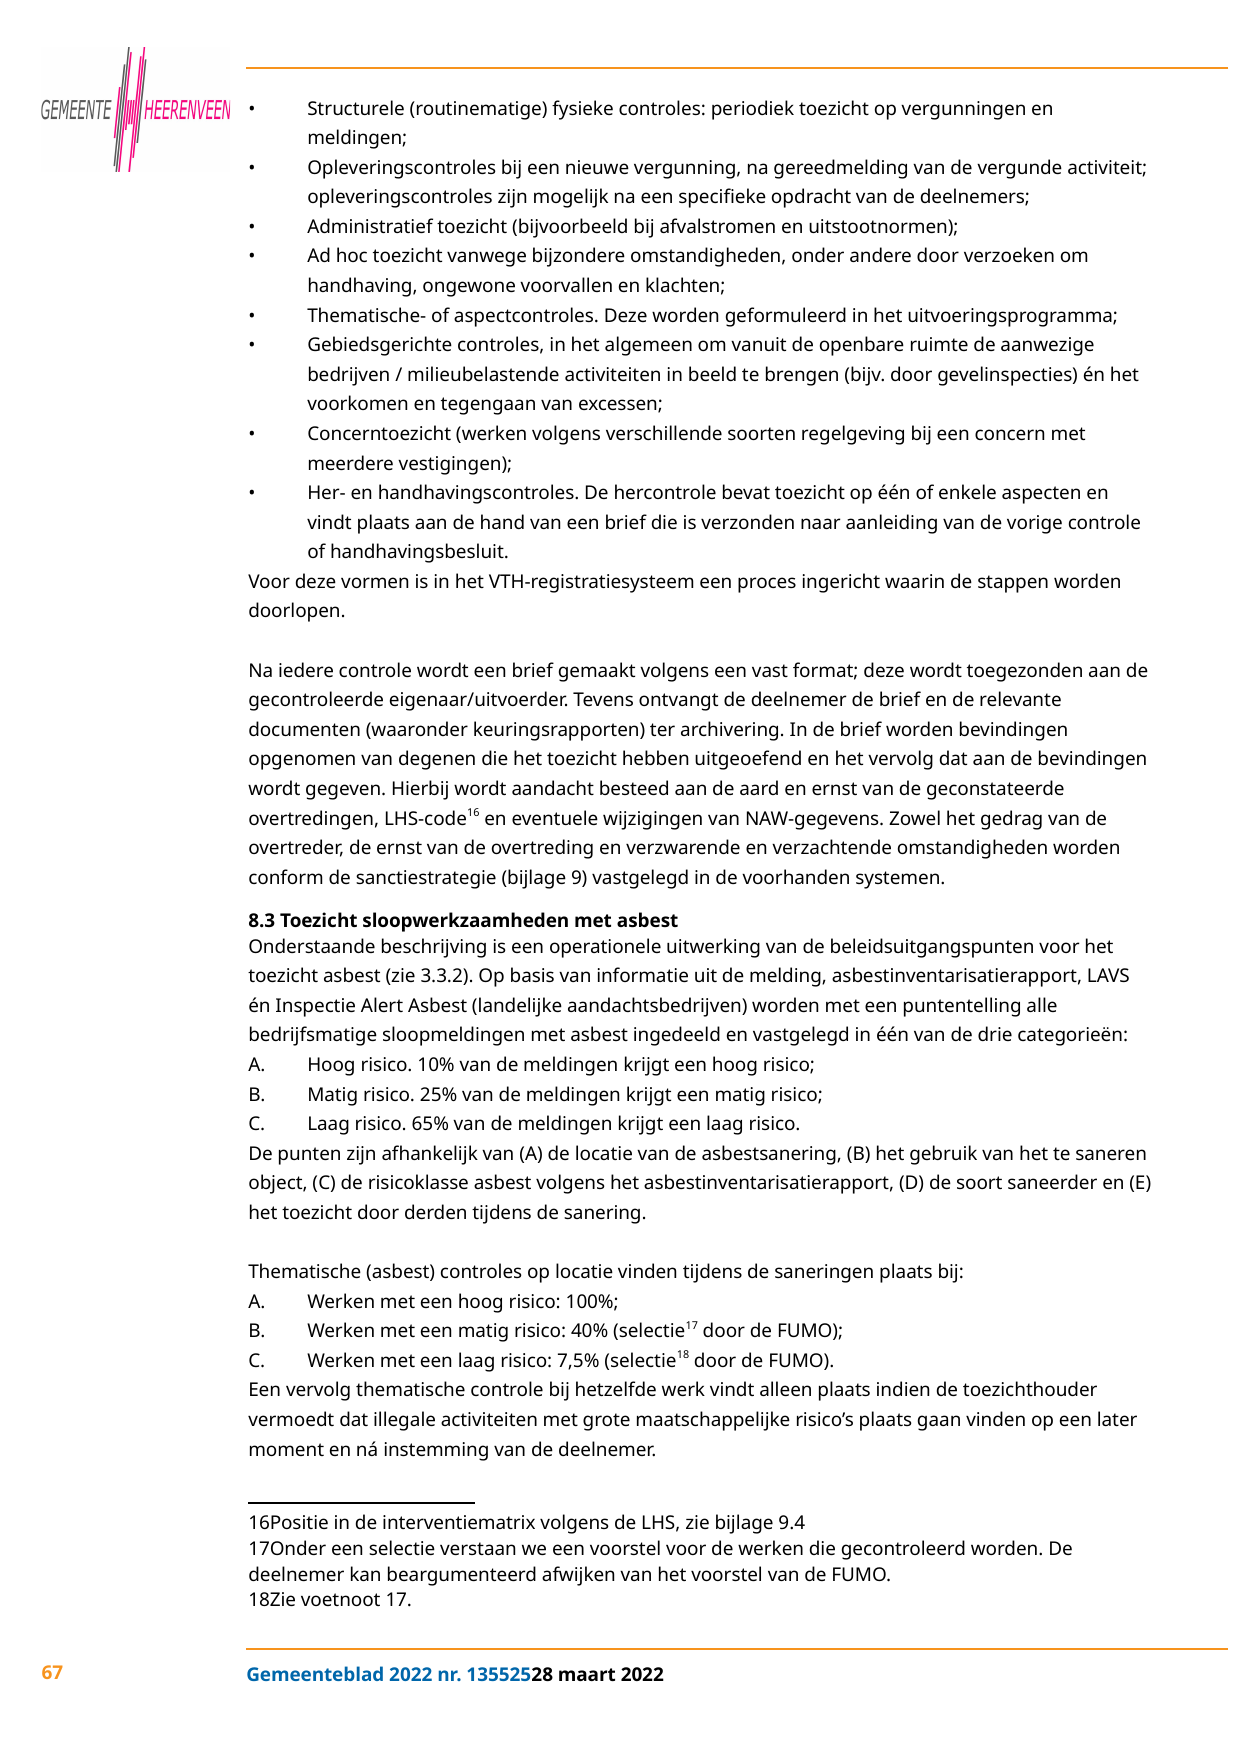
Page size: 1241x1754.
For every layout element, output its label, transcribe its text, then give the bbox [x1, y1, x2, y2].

list Werken met een hoog risico: 100%; [248, 1288, 1152, 1313]
list Opleveringscontroles bij een nieuwe vergunning, na gereedmelding van de vergunde activiteit; opleveringscontroles zijn mogelijk na een specifieke opdracht van de deelnemers; [248, 154, 1152, 209]
list Werken met een matig risico: 40% (selectie door de FUMO); [248, 1317, 1152, 1343]
list Ad hoc toezicht vanwege bijzondere omstandigheden, onder andere door verzoeken om handhaving, ongewone voorvallen en klachten; [248, 243, 1152, 298]
picture [41, 47, 231, 172]
text Na iedere controle wordt een brief gemaakt volgens een vast format; deze wordt toegezonden aan de gecontroleerde eigenaar/uitvoerder. Tevens ontvangt de deelnemer de brief en de relevante documenten (waaronder keuringsrapporten) ter archivering. In de brief worden bevindingen opgenomen van degenen die het toezicht hebben uitgeoefend en het vervolg dat aan de bevindingen wordt gegeven. Hierbij wordt aandacht besteed aan de aard en ernst van de geconstateerde overtredingen, LHS-code en eventuele wijzigingen van NAW-gegevens. Zowel het gedrag van de overtreder, de ernst van de overtreding en verzwarende en verzachtende omstandigheden worden conform de sanctiestrategie (bijlage 9) vastgelegd in de voorhanden systemen. [248, 657, 1152, 890]
list Gebiedsgerichte controles, in het algemeen om vanuit de openbare ruimte de aanwezige bedrijven / milieubelastende activiteiten in beeld te brengen (bijv. door gevelinspecties) én het voorkomen en tegengaan van excessen; [248, 331, 1152, 416]
list Matig risico. 25% van de meldingen krijgt een matig risico; [248, 1081, 1152, 1106]
text Positie in de interventiematrix volgens de LHS, zie bijlage 9.4 [248, 1509, 1152, 1535]
text Thematische (asbest) controles op locatie vinden tijdens de saneringen plaats bij: [248, 1258, 1152, 1284]
list Zie voetnoot 17. [248, 1586, 1152, 1612]
list Structurele (routinematige) fysieke controles: periodiek toezicht op vergunningen en meldingen; [248, 95, 1152, 150]
list Administratief toezicht (bijvoorbeeld bij afvalstromen en uitstootnormen); [248, 213, 1152, 239]
text 8.3 Toezicht sloopwerkzaamheden met asbest [248, 907, 1152, 933]
text Voor deze vormen is in het VTH-registratiesysteem een proces ingericht waarin de stappen worden doorlopen. [248, 568, 1152, 623]
text De punten zijn afhankelijk van (A) de locatie van de asbestsanering, (B) het gebruik van het te saneren object, (C) de risicoklasse asbest volgens het asbestinventarisatierapport, (D) de soort saneerder en (E) het toezicht door derden tijdens de sanering. [248, 1140, 1152, 1225]
text Een vervolg thematische controle bij hetzelfde werk vindt alleen plaats indien de toezichthouder vermoedt dat illegale activiteiten met grote maatschappelijke risico’s plaats gaan vinden op een later moment en ná instemming van de deelnemer. [248, 1377, 1152, 1461]
list Concerntoezicht (werken volgens verschillende soorten regelgeving bij een concern met meerdere vestigingen); [248, 420, 1152, 476]
list Her- en handhavingscontroles. De hercontrole bevat toezicht op één of enkele aspecten en vindt plaats aan de hand van een brief die is verzonden naar aanleiding van de vorige controle of handhavingsbesluit. [248, 479, 1152, 564]
list Hoog risico. 10% van de meldingen krijgt een hoog risico; [248, 1051, 1152, 1077]
list Laag risico. 65% van de meldingen krijgt een laag risico. [248, 1110, 1152, 1136]
list Onder een selectie verstaan we een voorstel voor de werken die gecontroleerd worden. De deelnemer kan beargumenteerd afwijken van het voorstel van de FUMO. [248, 1535, 1152, 1586]
text Onderstaande beschrijving is een operationele uitwerking van de beleidsuitgangspunten voor het toezicht asbest (zie 3.3.2). Op basis van informatie uit de melding, asbestinventarisatierapport, LAVS én Inspectie Alert Asbest (landelijke aandachtsbedrijven) worden met een puntentelling alle bedrijfsmatige sloopmeldingen met asbest ingedeeld en vastgelegd in één van de drie categorieën: [248, 933, 1152, 1047]
list Thematische- of aspectcontroles. Deze worden geformuleerd in het uitvoeringsprogramma; [248, 302, 1152, 328]
list Werken met een laag risico: 7,5% (selectie door de FUMO). [248, 1347, 1152, 1373]
